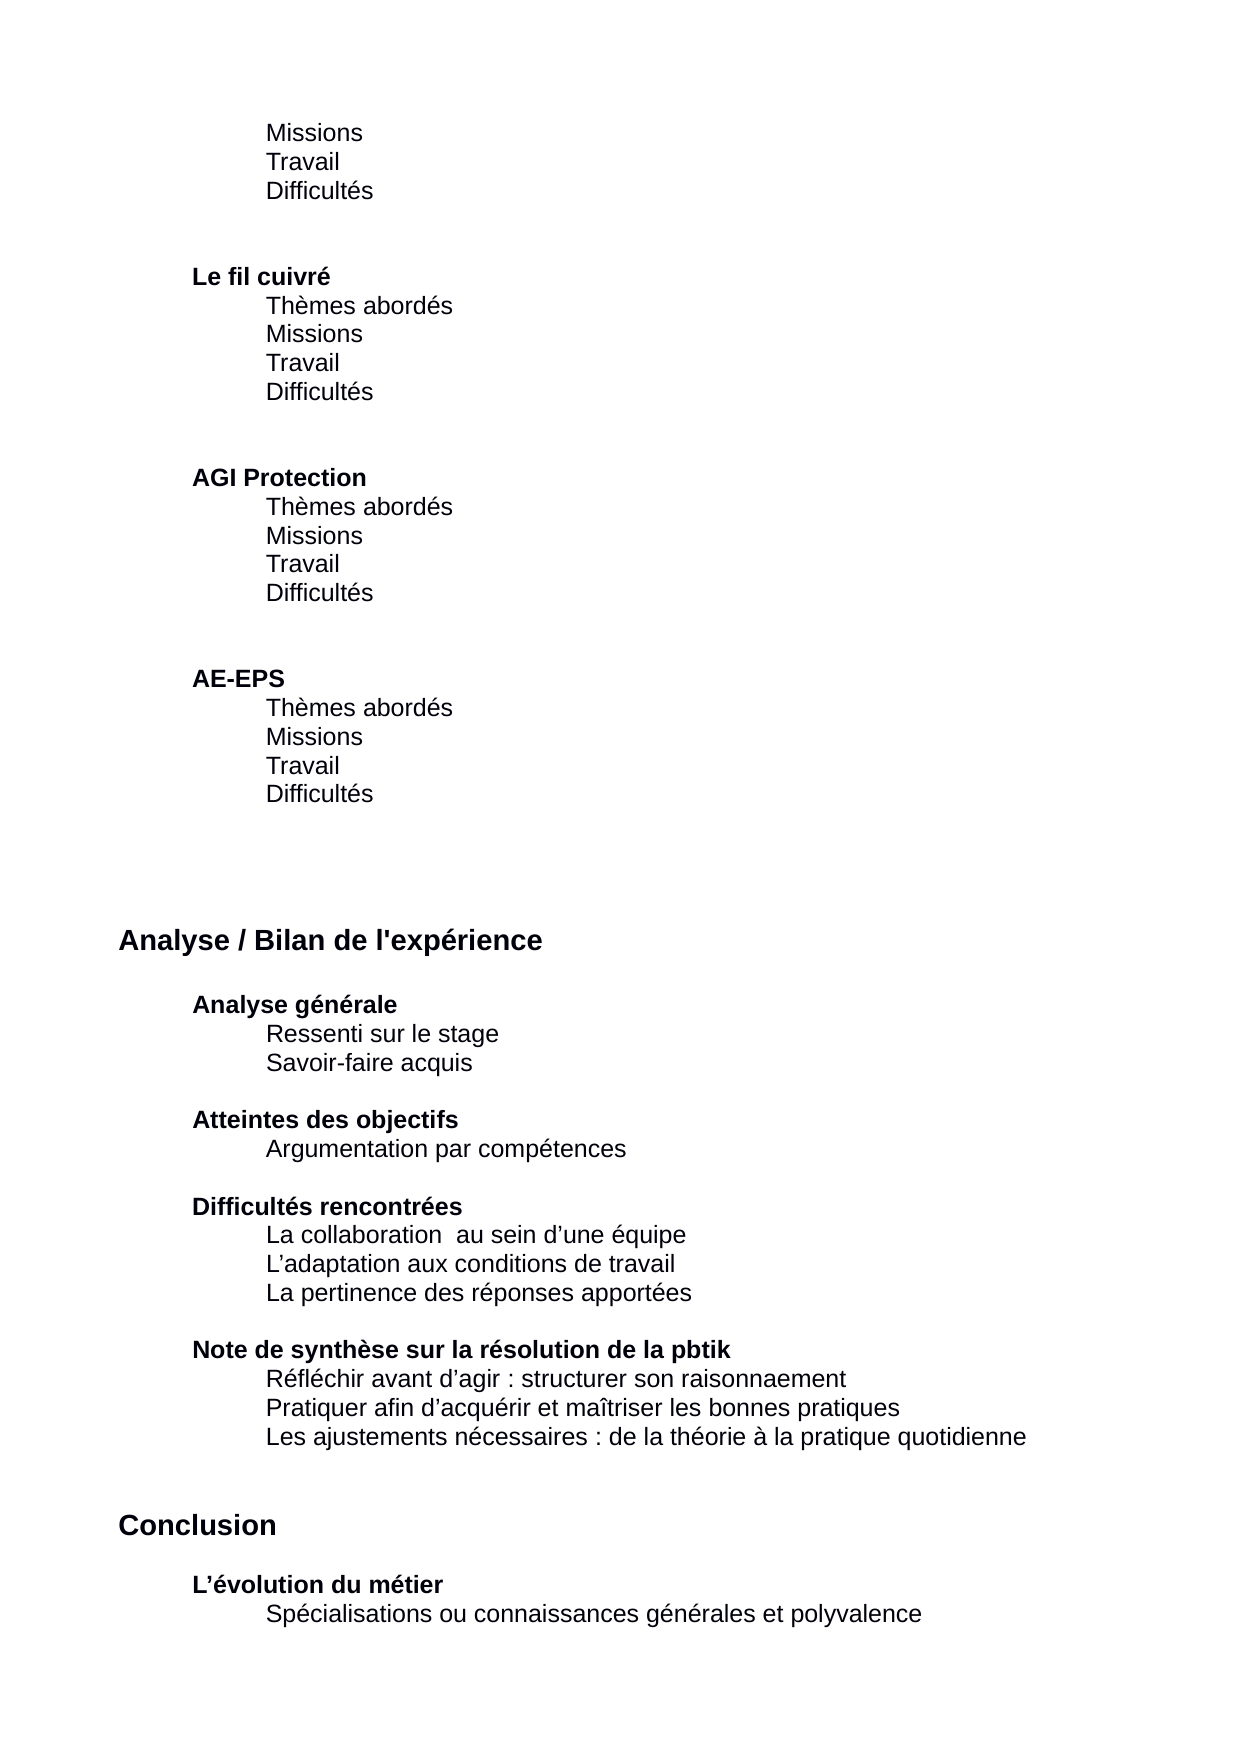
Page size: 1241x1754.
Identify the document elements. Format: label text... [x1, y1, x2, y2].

text L’évolution du métier [118, 1570, 1122, 1599]
text La collaboration au sein d’une équipe [266, 1220, 1122, 1249]
text Analyse / Bilan de l'expérience [118, 923, 1122, 957]
text Les ajustements nécessaires : de la théorie à la pratique quotidienne [192, 1421, 1122, 1450]
text Travail [118, 348, 1122, 377]
text Travail [118, 549, 1122, 578]
text La pertinence des réponses apportées [192, 1278, 1122, 1306]
text Thèmes abordés [192, 693, 1122, 722]
text Argumentation par compétences [192, 1134, 1122, 1163]
text Le fil cuivré [118, 262, 1122, 291]
text Travail [118, 147, 1122, 176]
text Pratiquer afin d’acquérir et maîtriser les bonnes pratiques [118, 1393, 1122, 1421]
text Thèmes abordés [192, 291, 1122, 319]
text AE-EPS [118, 664, 1122, 693]
text Difficultés [118, 176, 1122, 204]
text Réfléchir avant d’agir : structurer son raisonnaement [118, 1364, 1122, 1393]
text AGI Protection [118, 463, 1122, 492]
text Missions [118, 521, 1122, 549]
text Atteintes des objectifs [118, 1105, 1122, 1134]
text Note de synthèse sur la résolution de la pbtik [118, 1335, 1122, 1364]
text Analyse générale [118, 990, 1122, 1019]
text Ressenti sur le stage [192, 1019, 1122, 1048]
text Missions [118, 722, 1122, 751]
text Difficultés [118, 779, 1122, 808]
text Difficultés [118, 578, 1122, 607]
text Savoir-faire acquis [192, 1048, 1122, 1076]
text Spécialisations ou connaissances générales et polyvalence [192, 1599, 1122, 1627]
text Conclusion [118, 1508, 1122, 1541]
text L’adaptation aux conditions de travail [192, 1249, 1122, 1278]
text Difficultés [118, 377, 1122, 406]
text Difficultés rencontrées [118, 1191, 1122, 1220]
text Thèmes abordés [192, 492, 1122, 521]
text Travail [118, 751, 1122, 779]
text Missions [118, 118, 1122, 147]
text Missions [118, 319, 1122, 348]
